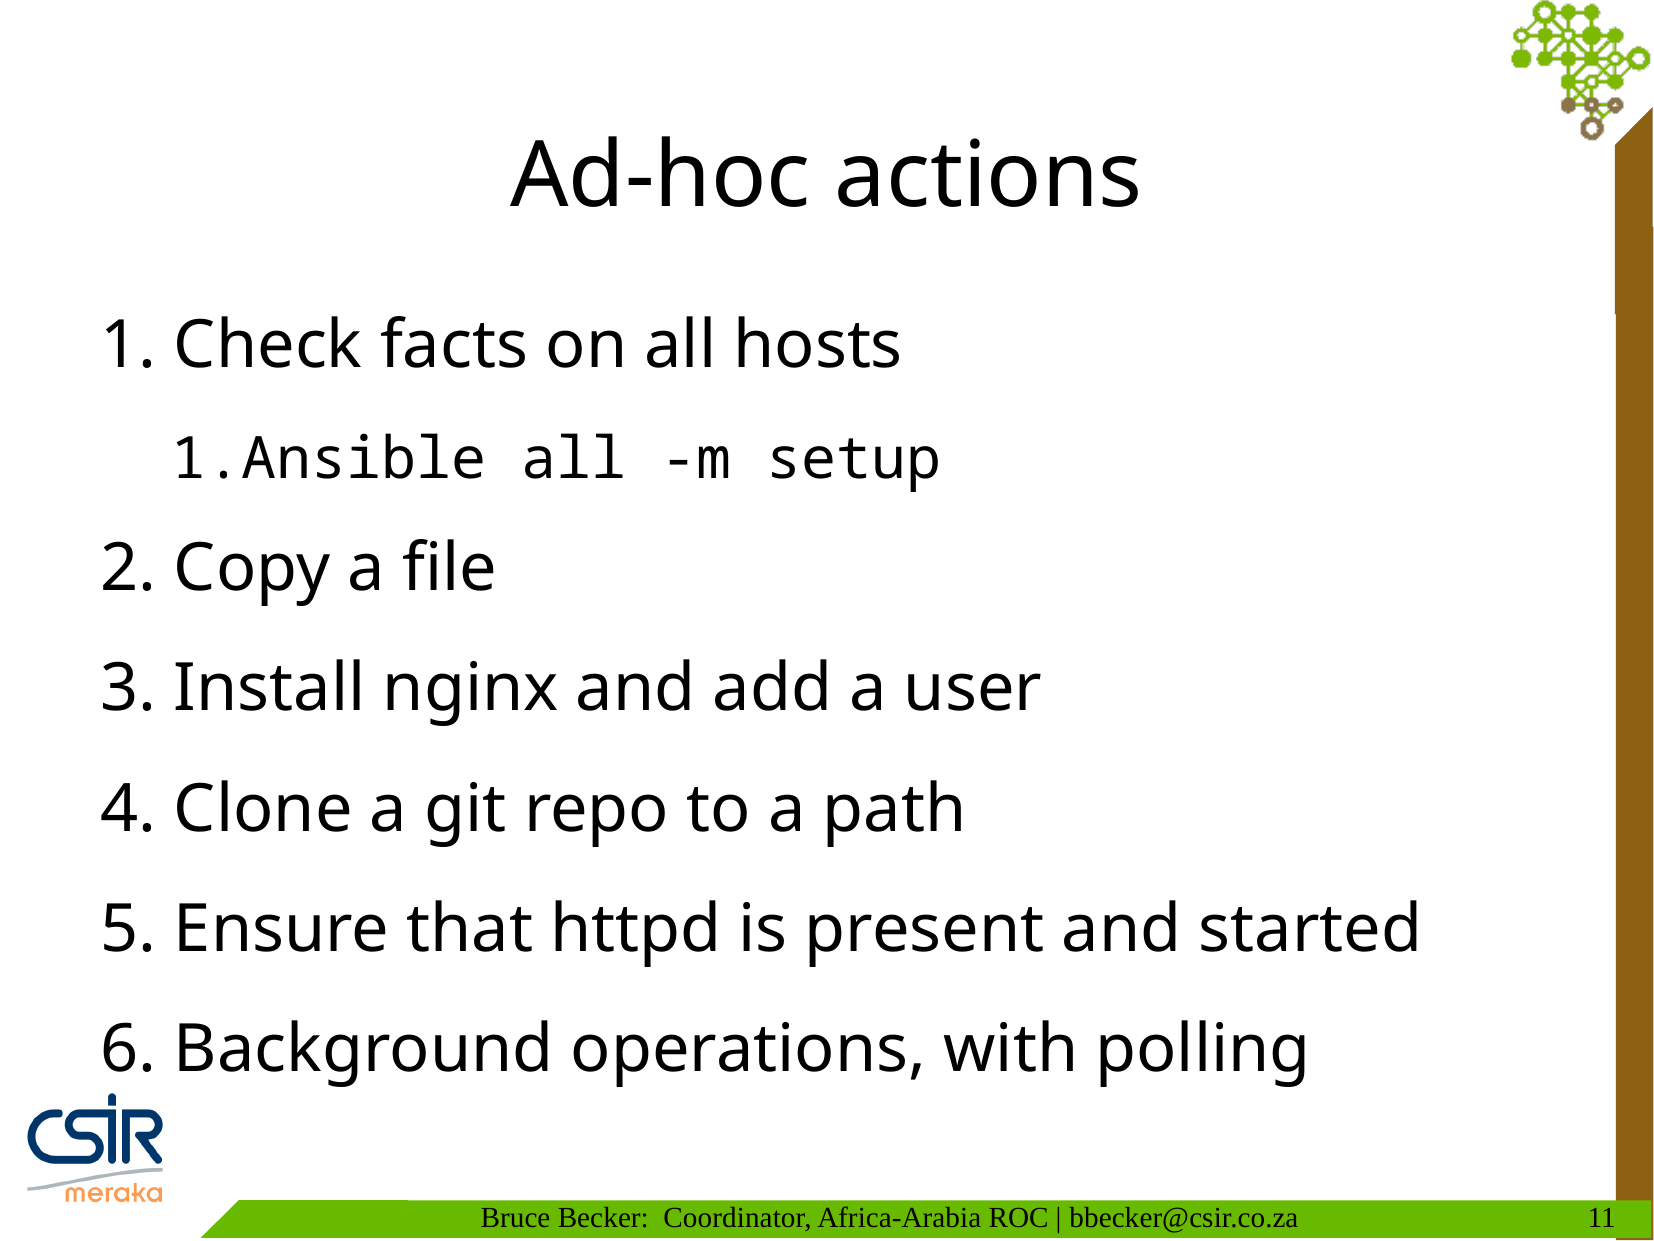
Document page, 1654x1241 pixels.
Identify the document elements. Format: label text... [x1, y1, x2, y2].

list Check facts on all hosts Ansible all -m setup Copy a file Install nginx and add a user Clone a git repo to a path Ensure that httpd is present and started Background operations, with polling [82, 296, 1571, 1016]
picture [1503, 0, 1654, 144]
picture [12, 1074, 178, 1225]
title Ad-hoc actions [82, 67, 1571, 275]
